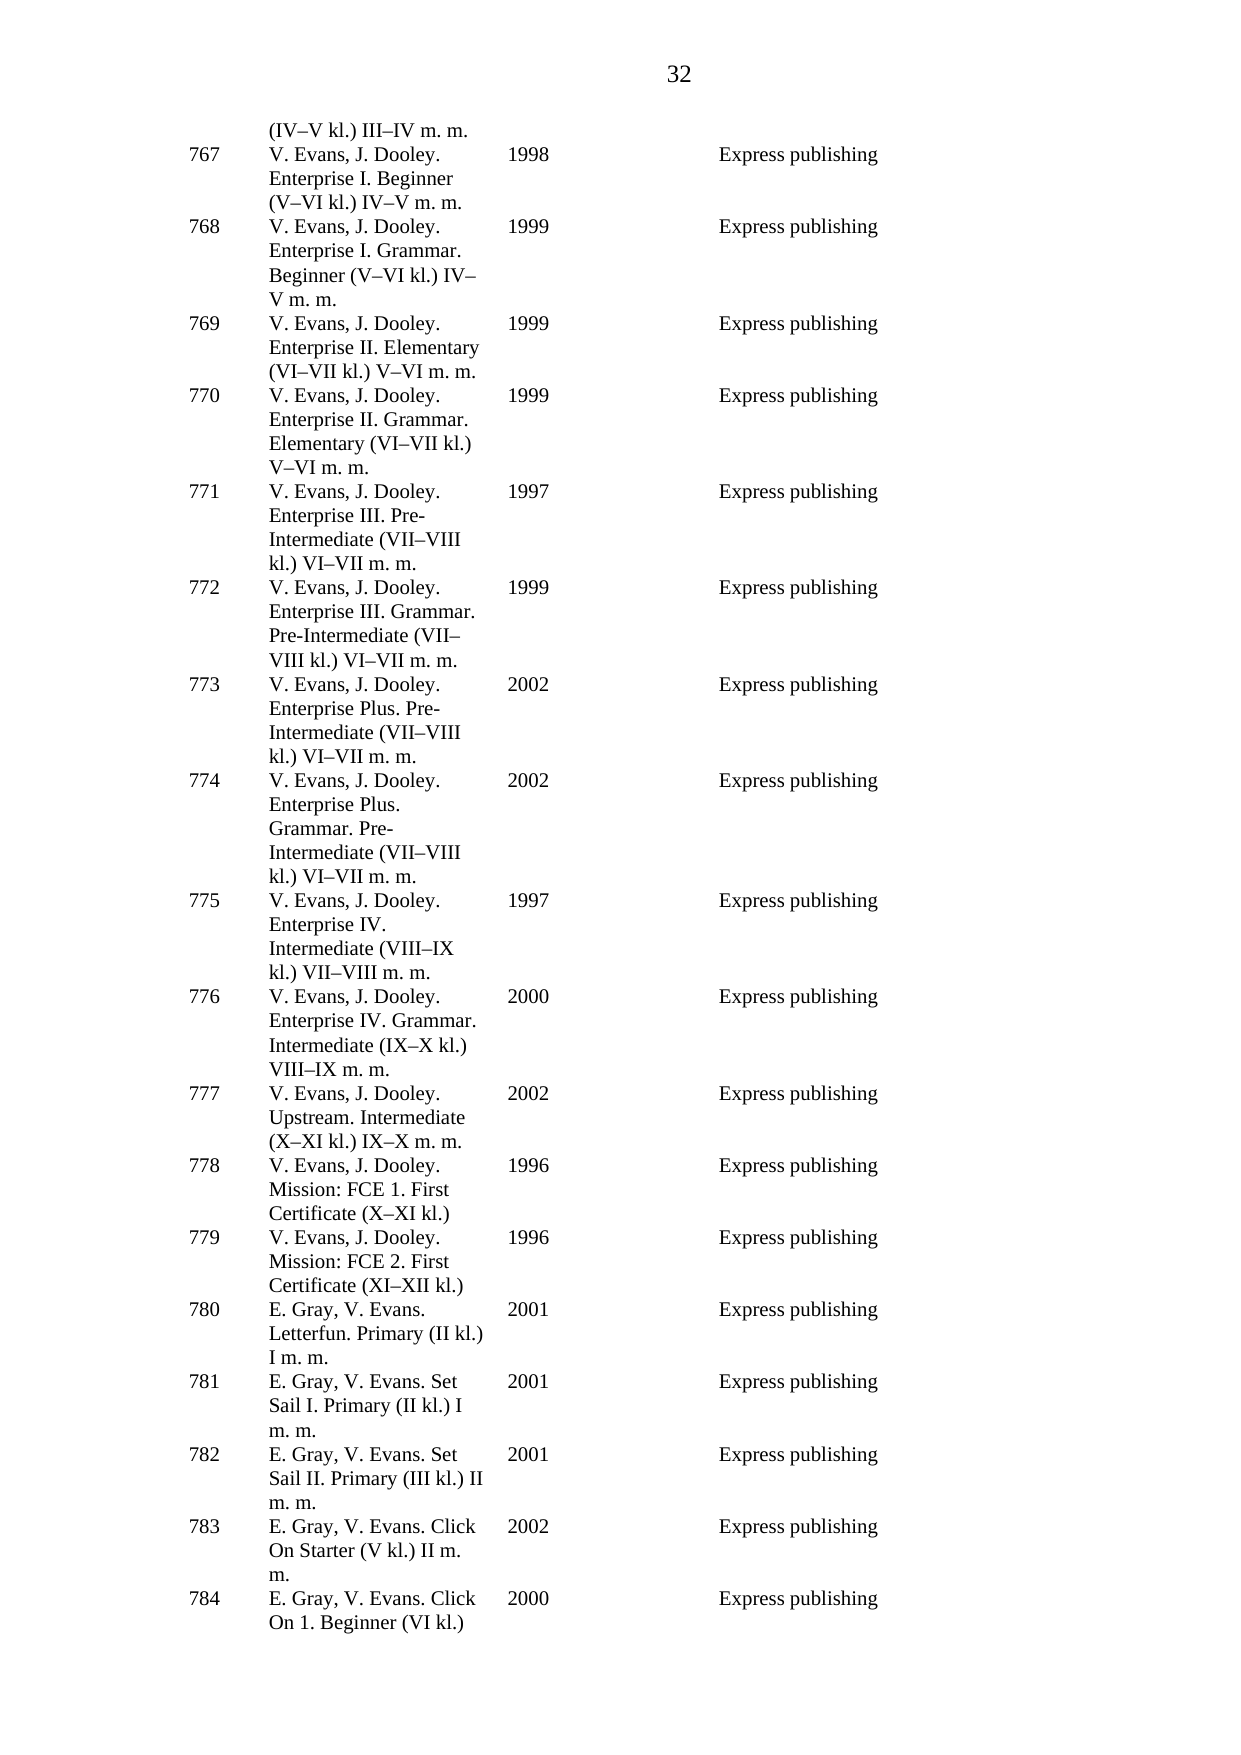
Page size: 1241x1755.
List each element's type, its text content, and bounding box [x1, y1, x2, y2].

table_cell 1997 [496, 479, 594, 575]
table_cell [910, 479, 1181, 575]
table_cell [910, 888, 1181, 984]
table_cell Express publishing [708, 1514, 910, 1586]
table_cell 784 [177, 1586, 257, 1634]
table_cell [910, 1225, 1181, 1297]
table_cell 2001 [496, 1297, 594, 1369]
table_cell 780 [177, 1297, 257, 1369]
table_cell Express publishing [708, 142, 910, 214]
table_cell V. Evans, J. Dooley. Enterprise IV. Intermediate (VIII–IX kl.) VII–VIII m. m. [257, 888, 496, 984]
table_cell 2002 [496, 1081, 594, 1153]
table_cell [496, 118, 594, 142]
table_cell [594, 1153, 707, 1225]
table_cell V. Evans, J. Dooley. Upstream. Intermediate (X–XI kl.) IX–X m. m. [257, 1081, 496, 1153]
table_cell [910, 1514, 1181, 1586]
table_cell E. Gray, V. Evans. Set Sail I. Primary (II kl.) I m. m. [257, 1369, 496, 1442]
table_cell [708, 118, 910, 142]
table_cell Express publishing [708, 1586, 910, 1634]
table_cell V. Evans, J. Dooley. Enterprise I. Grammar. Beginner (V–VI kl.) IV–V m. m. [257, 214, 496, 311]
table_cell 779 [177, 1225, 257, 1297]
table_cell 775 [177, 888, 257, 984]
table_cell Express publishing [708, 672, 910, 768]
table_cell 776 [177, 984, 257, 1081]
table_cell [594, 1369, 707, 1442]
table_cell [594, 118, 707, 142]
table_cell E. Gray, V. Evans. Click On 1. Beginner (VI kl.) [257, 1586, 496, 1634]
table_cell 777 [177, 1081, 257, 1153]
table_cell 2000 [496, 984, 594, 1081]
table_cell Express publishing [708, 1225, 910, 1297]
table_cell [594, 1586, 707, 1634]
table_cell Express publishing [708, 984, 910, 1081]
table_cell [594, 142, 707, 214]
table_cell 1999 [496, 311, 594, 383]
table_cell [594, 575, 707, 672]
table_cell (IV–V kl.) III–IV m. m. [257, 118, 496, 142]
table_cell 768 [177, 214, 257, 311]
table_cell [594, 311, 707, 383]
table_cell 782 [177, 1442, 257, 1514]
table_cell [594, 383, 707, 479]
table_cell [594, 1514, 707, 1586]
table_cell [594, 672, 707, 768]
table_cell E. Gray, V. Evans. Letterfun. Primary (II kl.) I m. m. [257, 1297, 496, 1369]
table_cell 1999 [496, 575, 594, 672]
table_cell Express publishing [708, 1369, 910, 1442]
table_cell 1999 [496, 383, 594, 479]
table_cell Express publishing [708, 1297, 910, 1369]
table_cell 773 [177, 672, 257, 768]
table_cell Express publishing [708, 479, 910, 575]
table_cell E. Gray, V. Evans. Click On Starter (V kl.) II m. m. [257, 1514, 496, 1586]
table_cell [594, 1225, 707, 1297]
table_cell 771 [177, 479, 257, 575]
table_cell 770 [177, 383, 257, 479]
table_cell V. Evans, J. Dooley. Enterprise II. Elementary (VI–VII kl.) V–VI m. m. [257, 311, 496, 383]
table_cell [910, 672, 1181, 768]
table_cell [910, 383, 1181, 479]
table_cell [594, 1442, 707, 1514]
table_cell V. Evans, J. Dooley. Mission: FCE 2. First Certificate (XI–XII kl.) [257, 1225, 496, 1297]
table_cell Express publishing [708, 888, 910, 984]
table_cell Express publishing [708, 1153, 910, 1225]
table_cell [594, 1081, 707, 1153]
table_cell [594, 768, 707, 888]
table_cell Express publishing [708, 1442, 910, 1514]
table_cell [910, 575, 1181, 672]
table_cell [177, 118, 257, 142]
table_cell [594, 214, 707, 311]
table_cell [910, 142, 1181, 214]
table_cell V. Evans, J. Dooley. Enterprise Plus. Pre-Intermediate (VII–VIII kl.) VI–VII m. m. [257, 672, 496, 768]
table_cell [594, 479, 707, 575]
table_cell V. Evans, J. Dooley. Mission: FCE 1. First Certificate (X–XI kl.) [257, 1153, 496, 1225]
table_cell V. Evans, J. Dooley. Enterprise IV. Grammar. Intermediate (IX–X kl.) VIII–IX m. m. [257, 984, 496, 1081]
table_cell 2000 [496, 1586, 594, 1634]
table_cell V. Evans, J. Dooley. Enterprise III. Grammar. Pre-Intermediate (VII–VIII kl.) VI–VII m. m. [257, 575, 496, 672]
table_cell 767 [177, 142, 257, 214]
table_cell 781 [177, 1369, 257, 1442]
table_cell [910, 1586, 1181, 1634]
table_cell 783 [177, 1514, 257, 1586]
table_cell [910, 1297, 1181, 1369]
table_cell 1996 [496, 1225, 594, 1297]
table_cell 2002 [496, 672, 594, 768]
table_cell 769 [177, 311, 257, 383]
table_cell [910, 1081, 1181, 1153]
table_cell [594, 888, 707, 984]
table_cell [910, 984, 1181, 1081]
table_cell V. Evans, J. Dooley. Enterprise II. Grammar. Elementary (VI–VII kl.) V–VI m. m. [257, 383, 496, 479]
table_cell 1997 [496, 888, 594, 984]
table_cell V. Evans, J. Dooley. Enterprise I. Beginner (V–VI kl.) IV–V m. m. [257, 142, 496, 214]
table_cell 1996 [496, 1153, 594, 1225]
table_cell 778 [177, 1153, 257, 1225]
table_cell [910, 311, 1181, 383]
table_cell Express publishing [708, 311, 910, 383]
table_cell [910, 214, 1181, 311]
table_cell [910, 1442, 1181, 1514]
table_cell 774 [177, 768, 257, 888]
table_cell [594, 1297, 707, 1369]
table_cell 2002 [496, 768, 594, 888]
table_cell Express publishing [708, 1081, 910, 1153]
table_cell [910, 118, 1181, 142]
table_cell 2001 [496, 1369, 594, 1442]
table_cell 772 [177, 575, 257, 672]
table_cell [910, 768, 1181, 888]
table_cell [910, 1153, 1181, 1225]
table_cell E. Gray, V. Evans. Set Sail II. Primary (III kl.) II m. m. [257, 1442, 496, 1514]
table_cell 1999 [496, 214, 594, 311]
table_cell Express publishing [708, 575, 910, 672]
table_cell 2002 [496, 1514, 594, 1586]
table_cell Express publishing [708, 768, 910, 888]
table_cell V. Evans, J. Dooley. Enterprise III. Pre-Intermediate (VII–VIII kl.) VI–VII m. m. [257, 479, 496, 575]
table_cell Express publishing [708, 383, 910, 479]
table_cell 1998 [496, 142, 594, 214]
table_cell [910, 1369, 1181, 1442]
table_cell Express publishing [708, 214, 910, 311]
table_cell V. Evans, J. Dooley. Enterprise Plus. Grammar. Pre-Intermediate (VII–VIII kl.) VI–VII m. m. [257, 768, 496, 888]
table_cell 2001 [496, 1442, 594, 1514]
table_cell [594, 984, 707, 1081]
